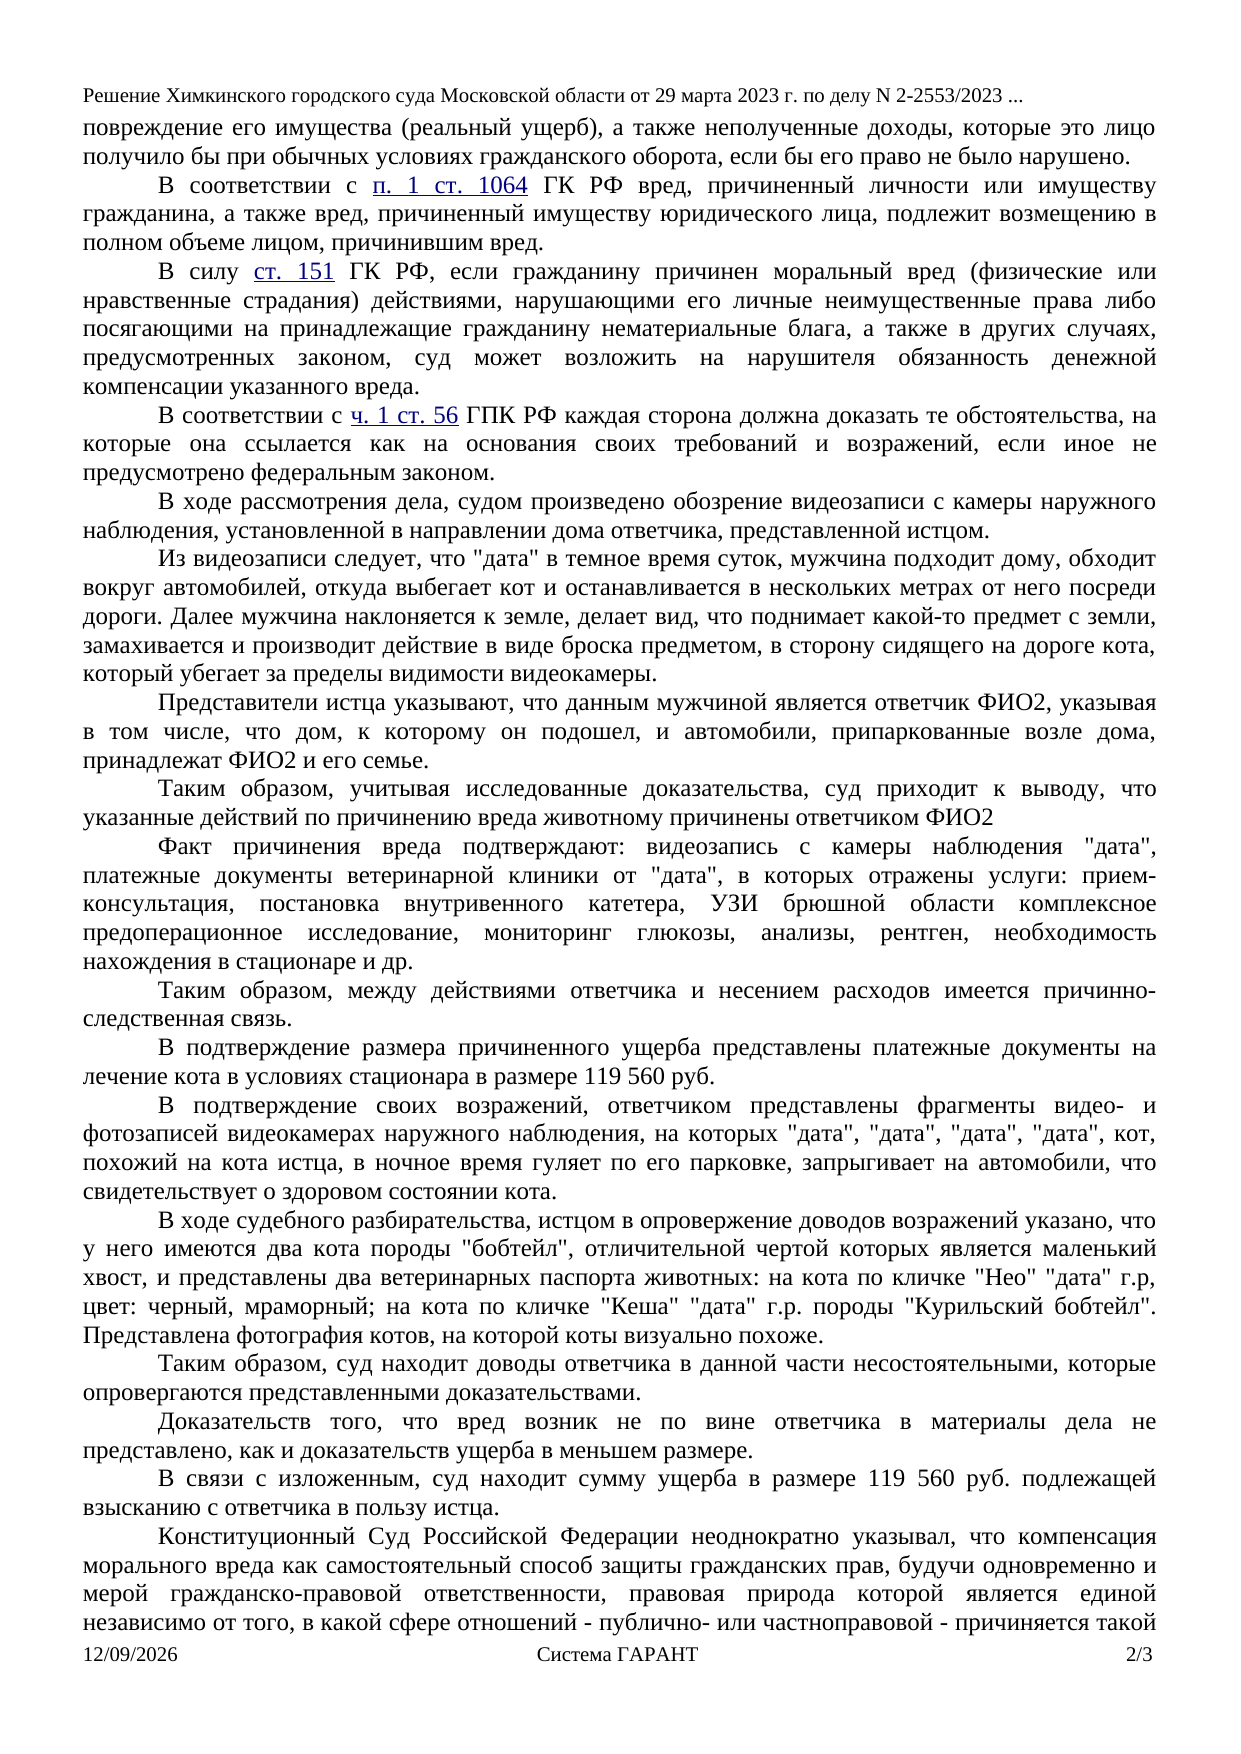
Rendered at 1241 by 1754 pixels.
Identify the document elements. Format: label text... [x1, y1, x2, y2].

text Таким образом, суд находит доводы ответчика в данной части несостоятельными, которые опровергаются представленными доказательствами. [83, 1348, 1157, 1406]
text Доказательств того, что вред возник не по вине ответчика в материалы дела не представлено, как и доказательств ущерба в меньшем размере. [83, 1406, 1157, 1463]
text Из видеозаписи следует, что "дата" в темное время суток, мужчина подходит дому, обходит вокруг автомобилей, откуда выбегает кот и останавливается в нескольких метрах от него посреди дороги. Далее мужчина наклоняется к земле, делает вид, что поднимает какой-то предмет с земли, замахивается и производит действие в виде броска предметом, в сторону сидящего на дороге кота, который убегает за пределы видимости видеокамеры. [83, 543, 1157, 687]
text В силу ст. 151 ГК РФ, если гражданину причинен моральный вред (физические или нравственные страдания) действиями, нарушающими его личные неимущественные права либо посягающими на принадлежащие гражданину нематериальные блага, а также в других случаях, предусмотренных законом, суд может возложить на нарушителя обязанность денежной компенсации указанного вреда. [83, 256, 1157, 400]
text В ходе рассмотрения дела, судом произведено обозрение видеозаписи с камеры наружного наблюдения, установленной в направлении дома ответчика, представленной истцом. [83, 486, 1157, 543]
text В соответствии с ч. 1 ст. 56 ГПК РФ каждая сторона должна доказать те обстоятельства, на которые она ссылается как на основания своих требований и возражений, если иное не предусмотрено федеральным законом. [83, 400, 1157, 486]
text Таким образом, между действиями ответчика и несением расходов имеется причинно-следственная связь. [83, 975, 1157, 1032]
text В соответствии с п. 1 ст. 1064 ГК РФ вред, причиненный личности или имуществу гражданина, а также вред, причиненный имуществу юридического лица, подлежит возмещению в полном объеме лицом, причинившим вред. [83, 170, 1157, 256]
text В связи с изложенным, суд находит сумму ущерба в размере 119 560 руб. подлежащей взысканию с ответчика в пользу истца. [83, 1463, 1157, 1521]
text Представители истца указывают, что данным мужчиной является ответчик ФИО2, указывая в том числе, что дом, к которому он подошел, и автомобили, припаркованные возле дома, принадлежат ФИО2 и его семье. [83, 687, 1157, 773]
text В ходе судебного разбирательства, истцом в опровержение доводов возражений указано, что у него имеются два кота породы "бобтейл", отличительной чертой которых является маленький хвост, и представлены два ветеринарных паспорта животных: на кота по кличке "Нео" "дата" г.р, цвет: черный, мраморный; на кота по кличке "Кеша" "дата" г.р. породы "Курильский бобтейл". Представлена фотография котов, на которой коты визуально похоже. [83, 1205, 1157, 1348]
text Таким образом, учитывая исследованные доказательства, суд приходит к выводу, что указанные действий по причинению вреда животному причинены ответчиком ФИО2 [83, 773, 1157, 831]
text повреждение его имущества (реальный ущерб), а также неполученные доходы, которые это лицо получило бы при обычных условиях гражданского оборота, если бы его право не было нарушено. [83, 112, 1157, 170]
text Конституционный Суд Российской Федерации неоднократно указывал, что компенсация морального вреда как самостоятельный способ защиты гражданских прав, будучи одновременно и мерой гражданско-правовой ответственности, правовая природа которой является единой независимо от того, в какой сфере отношений - публично- или частноправовой - причиняется такой [83, 1521, 1157, 1636]
text В подтверждение своих возражений, ответчиком представлены фрагменты видео- и фотозаписей видеокамерах наружного наблюдения, на которых "дата", "дата", "дата", "дата", кот, похожий на кота истца, в ночное время гуляет по его парковке, запрыгивает на автомобили, что свидетельствует о здоровом состоянии кота. [83, 1090, 1157, 1205]
text Факт причинения вреда подтверждают: видеозапись с камеры наблюдения "дата", платежные документы ветеринарной клиники от "дата", в которых отражены услуги: прием-консультация, постановка внутривенного катетера, УЗИ брюшной области комплексное предоперационное исследование, мониторинг глюкозы, анализы, рентген, необходимость нахождения в стационаре и др. [83, 831, 1157, 975]
text В подтверждение размера причиненного ущерба представлены платежные документы на лечение кота в условиях стационара в размере 119 560 руб. [83, 1032, 1157, 1090]
